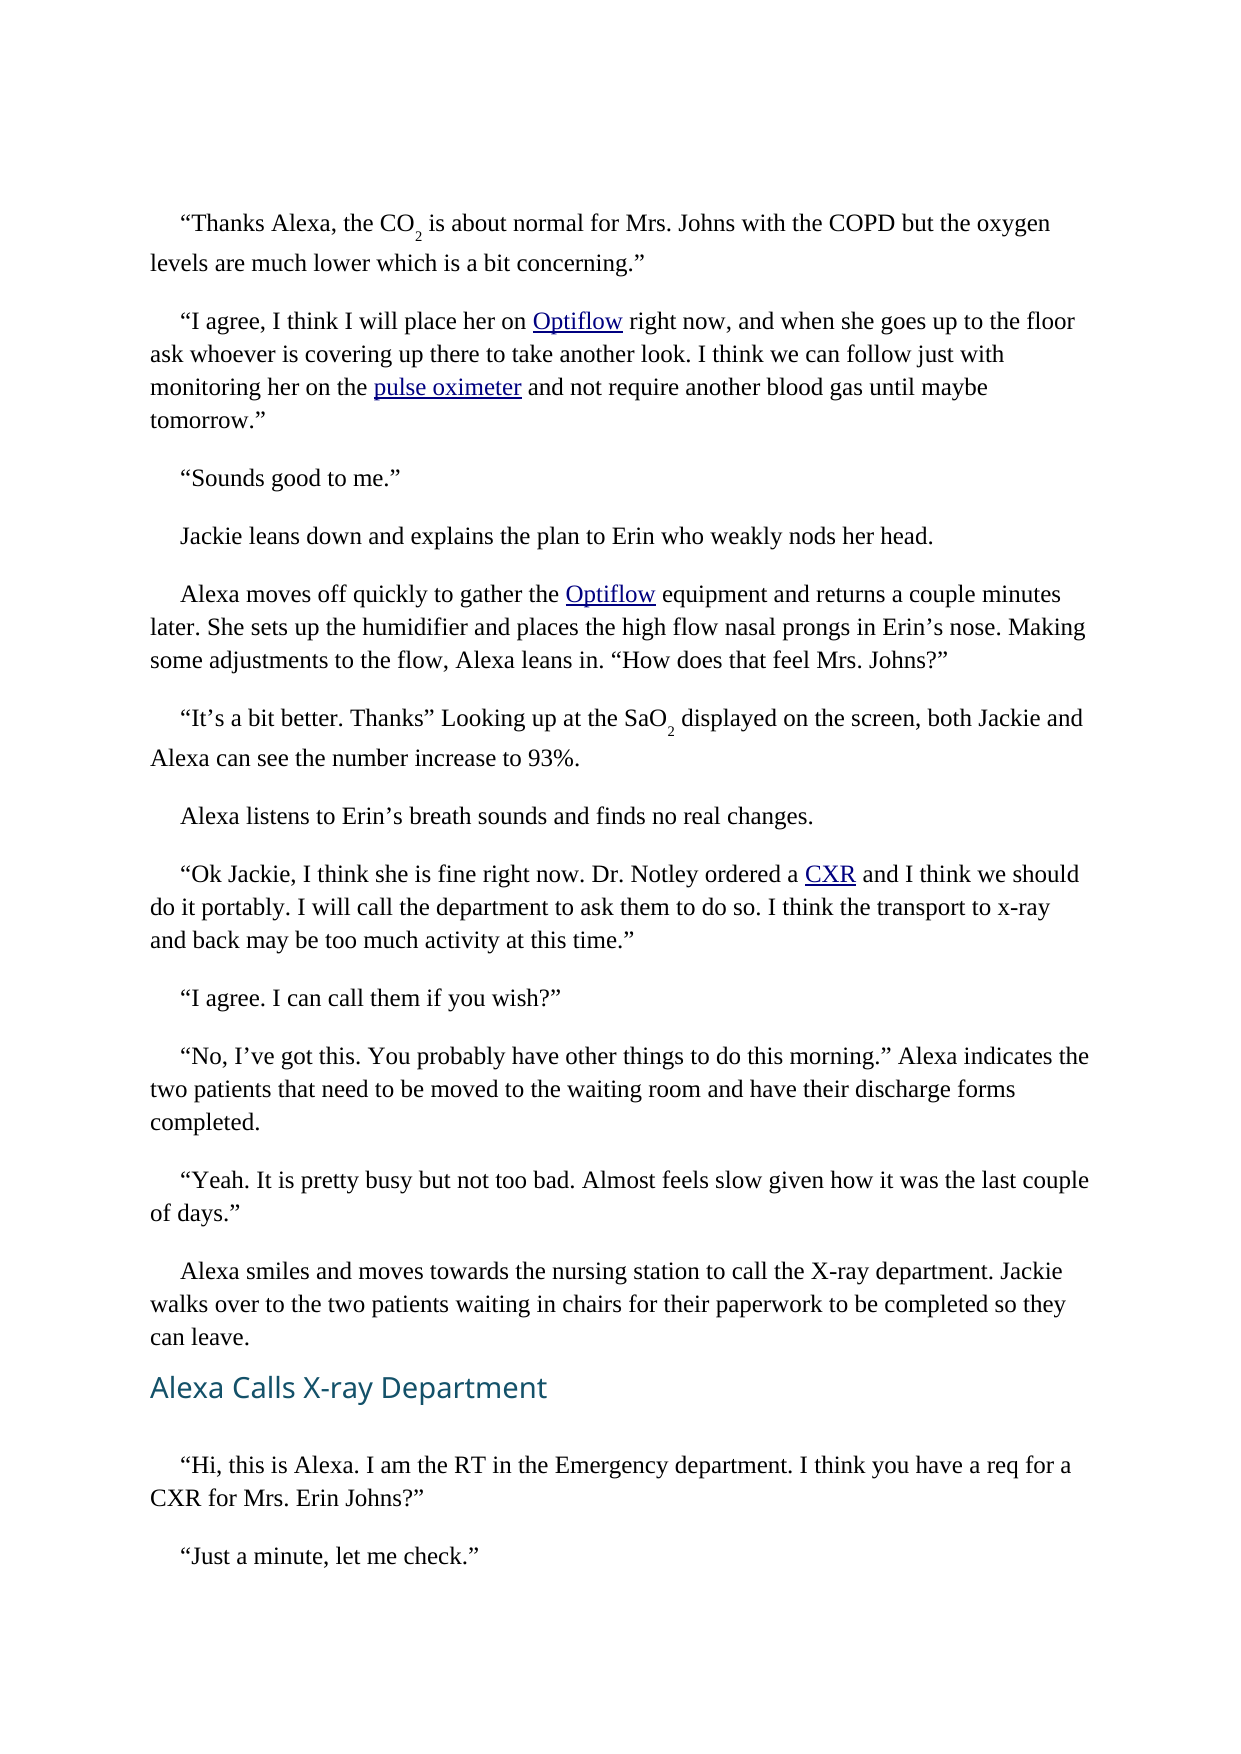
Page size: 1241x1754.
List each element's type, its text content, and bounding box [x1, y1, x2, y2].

text “Yeah. It is pretty busy but not too bad. Almost feels slow given how it was the last couple of days.” [150, 1165, 1090, 1227]
text Alexa smiles and moves towards the nursing station to call the X-ray department. Jackie walks over to the two patients waiting in chairs for their paperwork to be completed so they can leave. [150, 1256, 1090, 1351]
text “Ok Jackie, I think she is fine right now. Dr. Notley ordered a CXR and I think we should do it portably. I will call the department to ask them to do so. I think the transport to x-ray and back may be too much activity at this time.” [150, 859, 1090, 954]
text “It’s a bit better. Thanks” Looking up at the SaO2 displayed on the screen, both Jackie and Alexa can see the number increase to 93%. [150, 703, 1090, 772]
text “I agree, I think I will place her on Optiflow right now, and when she goes up to the floor ask whoever is covering up there to take another look. I think we can follow just with monitoring her on the pulse oximeter and not require another blood gas until maybe tomorrow.” [150, 306, 1090, 434]
text “Sounds good to me.” [150, 463, 1090, 492]
text “I agree. I can call them if you wish?” [150, 983, 1090, 1012]
text Jackie leans down and explains the plan to Erin who weakly nods her head. [150, 521, 1090, 550]
subtitle Alexa Calls X-ray Department [150, 1367, 1090, 1407]
text Alexa listens to Erin’s breath sounds and finds no real changes. [150, 801, 1090, 830]
text “No, I’ve got this. You probably have other things to do this morning.” Alexa indicates the two patients that need to be moved to the waiting room and have their discharge forms completed. [150, 1041, 1090, 1136]
text “Thanks Alexa, the CO2 is about normal for Mrs. Johns with the COPD but the oxygen levels are much lower which is a bit concerning.” [150, 208, 1090, 277]
text Alexa moves off quickly to gather the Optiflow equipment and returns a couple minutes later. She sets up the humidifier and places the high flow nasal prongs in Erin’s nose. Making some adjustments to the flow, Alexa leans in. “How does that feel Mrs. Johns?” [150, 579, 1090, 674]
text “Hi, this is Alexa. I am the RT in the Emergency department. I think you have a req for a CXR for Mrs. Erin Johns?” [150, 1451, 1090, 1512]
text “Just a minute, let me check.” [150, 1541, 1090, 1570]
